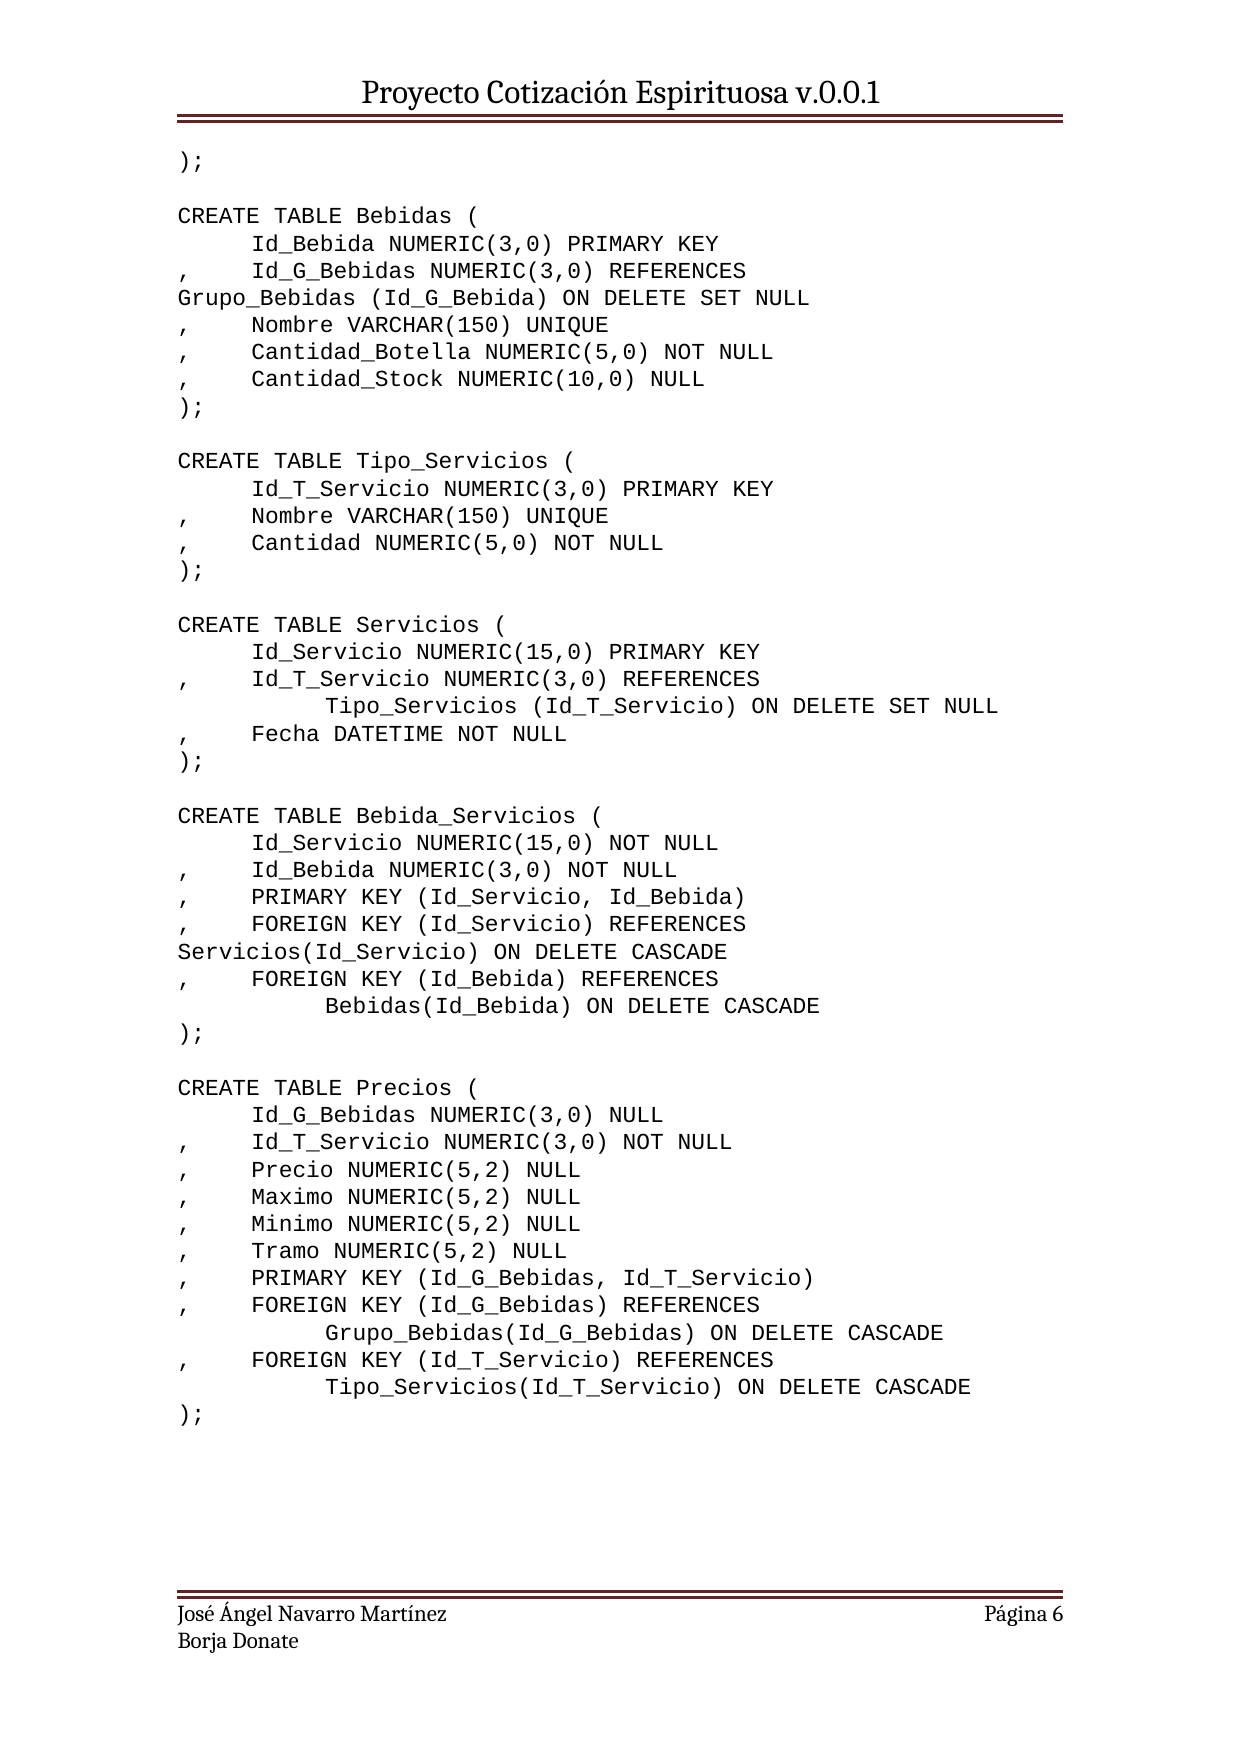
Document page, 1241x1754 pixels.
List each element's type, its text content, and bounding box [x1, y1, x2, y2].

text , Cantidad_Botella NUMERIC(5,0) NOT NULL [177, 341, 1063, 367]
text , Fecha DATETIME NOT NULL [177, 722, 1063, 748]
text , FOREIGN KEY (Id_G_Bebidas) REFERENCES [177, 1294, 1063, 1320]
text , Id_T_Servicio NUMERIC(3,0) REFERENCES [177, 668, 1063, 694]
text Grupo_Bebidas (Id_G_Bebida) ON DELETE SET NULL [177, 286, 1063, 312]
text Id_Servicio NUMERIC(15,0) NOT NULL [177, 831, 1063, 857]
text ); [177, 150, 1063, 176]
text Id_Bebida NUMERIC(3,0) PRIMARY KEY [177, 232, 1063, 258]
text CREATE TABLE Precios ( [177, 1076, 1063, 1102]
text , FOREIGN KEY (Id_Bebida) REFERENCES [177, 967, 1063, 993]
text ); [177, 1403, 1063, 1428]
text Id_T_Servicio NUMERIC(3,0) PRIMARY KEY [177, 477, 1063, 503]
text , Nombre VARCHAR(150) UNIQUE [177, 313, 1063, 339]
text , Tramo NUMERIC(5,2) NULL [177, 1239, 1063, 1265]
text Tipo_Servicios(Id_T_Servicio) ON DELETE CASCADE [177, 1375, 1063, 1401]
text , PRIMARY KEY (Id_Servicio, Id_Bebida) [177, 886, 1063, 912]
text , Id_T_Servicio NUMERIC(3,0) NOT NULL [177, 1131, 1063, 1157]
text CREATE TABLE Tipo_Servicios ( [177, 450, 1063, 476]
text Bebidas(Id_Bebida) ON DELETE CASCADE [177, 994, 1063, 1020]
text , Minimo NUMERIC(5,2) NULL [177, 1212, 1063, 1238]
text , Maximo NUMERIC(5,2) NULL [177, 1185, 1063, 1211]
text , FOREIGN KEY (Id_Servicio) REFERENCES [177, 913, 1063, 939]
text ); [177, 558, 1063, 584]
text CREATE TABLE Servicios ( [177, 613, 1063, 639]
text CREATE TABLE Bebidas ( [177, 205, 1063, 231]
text , Nombre VARCHAR(150) UNIQUE [177, 504, 1063, 530]
text Servicios(Id_Servicio) ON DELETE CASCADE [177, 940, 1063, 966]
text ); [177, 1022, 1063, 1047]
text Tipo_Servicios (Id_T_Servicio) ON DELETE SET NULL [177, 695, 1063, 721]
text , Id_Bebida NUMERIC(3,0) NOT NULL [177, 858, 1063, 884]
text ); [177, 395, 1063, 421]
text Id_Servicio NUMERIC(15,0) PRIMARY KEY [177, 641, 1063, 666]
text , Precio NUMERIC(5,2) NULL [177, 1158, 1063, 1184]
text CREATE TABLE Bebida_Servicios ( [177, 804, 1063, 830]
text , PRIMARY KEY (Id_G_Bebidas, Id_T_Servicio) [177, 1267, 1063, 1293]
text , FOREIGN KEY (Id_T_Servicio) REFERENCES [177, 1348, 1063, 1374]
text Grupo_Bebidas(Id_G_Bebidas) ON DELETE CASCADE [177, 1321, 1063, 1347]
text , Cantidad NUMERIC(5,0) NOT NULL [177, 531, 1063, 557]
text Id_G_Bebidas NUMERIC(3,0) NULL [177, 1103, 1063, 1129]
text ); [177, 749, 1063, 775]
text , Id_G_Bebidas NUMERIC(3,0) REFERENCES [177, 259, 1063, 285]
text , Cantidad_Stock NUMERIC(10,0) NULL [177, 368, 1063, 394]
